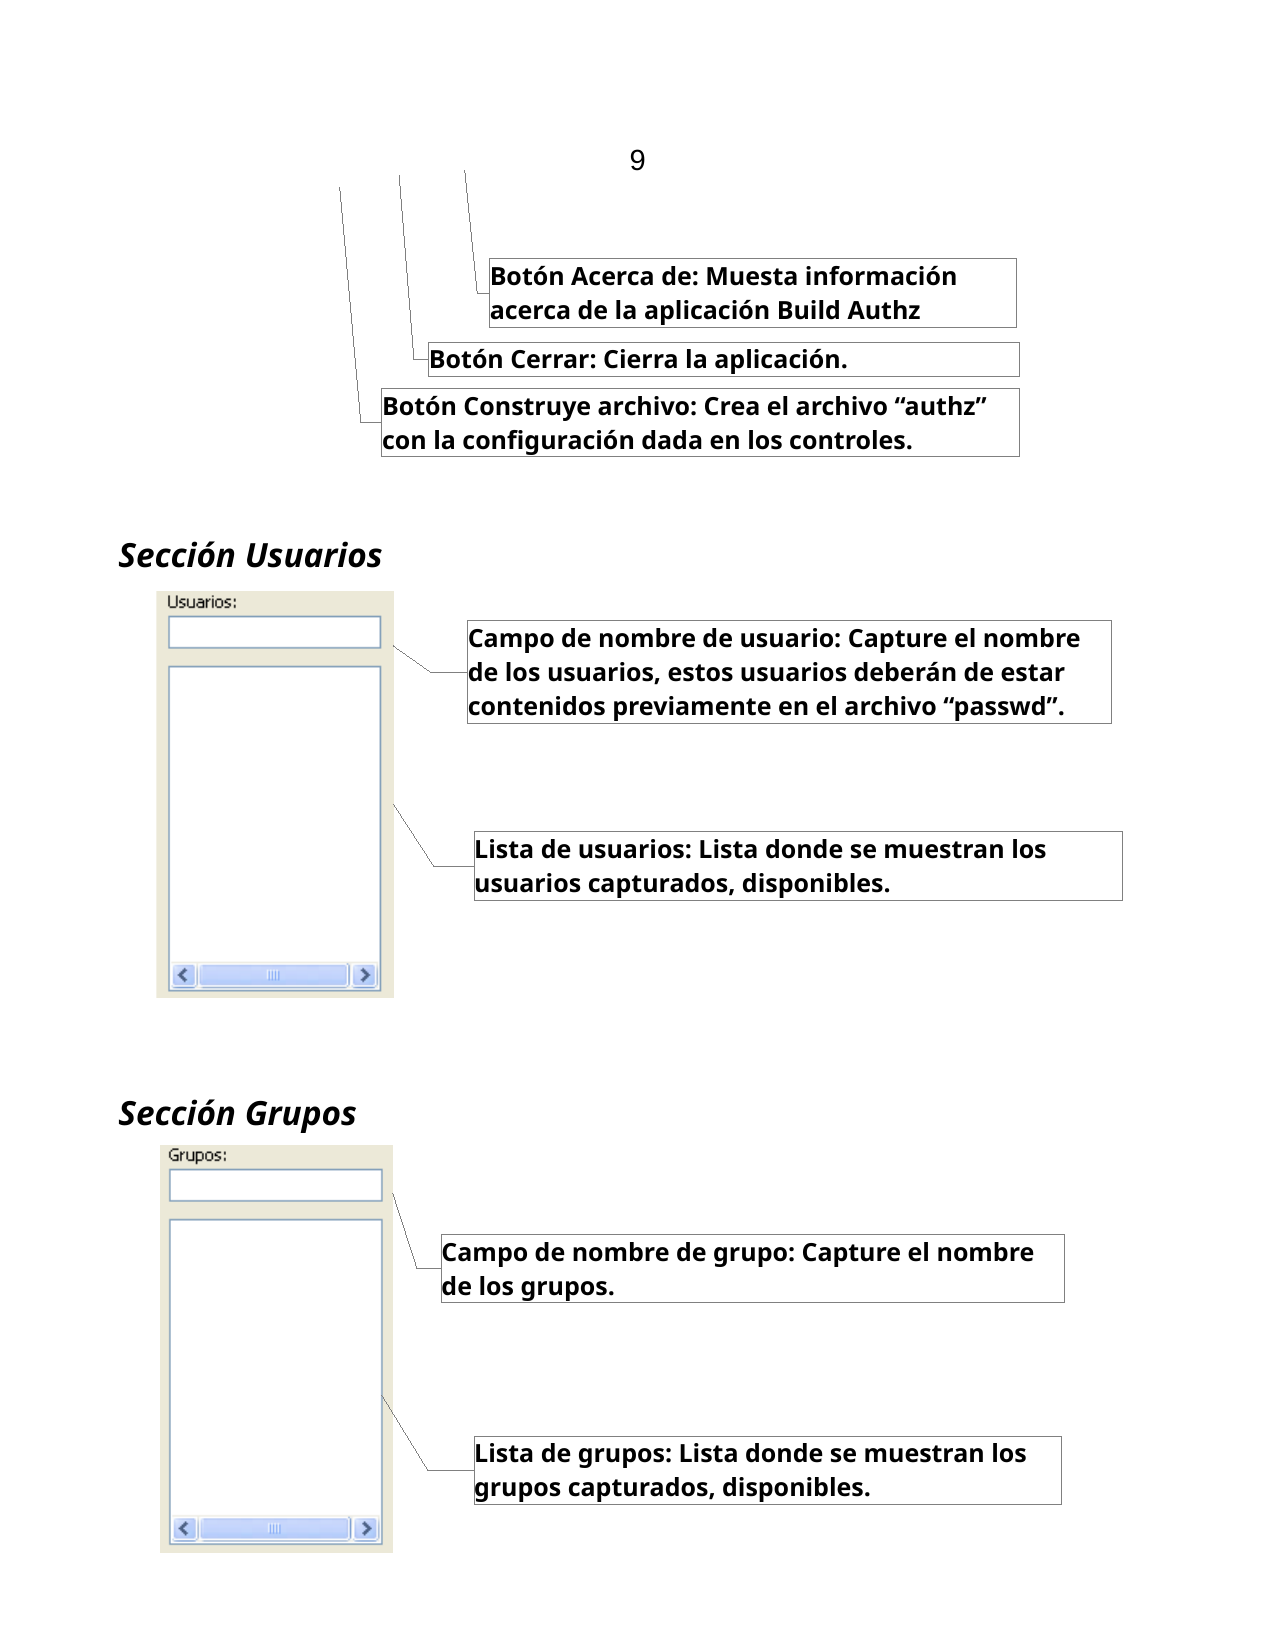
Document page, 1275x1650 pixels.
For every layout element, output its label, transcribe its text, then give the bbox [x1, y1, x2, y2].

picture [156, 591, 394, 998]
subtitle Sección Grupos [118, 1090, 1157, 1135]
subtitle Sección Usuarios [118, 532, 1157, 577]
picture [160, 1145, 393, 1553]
